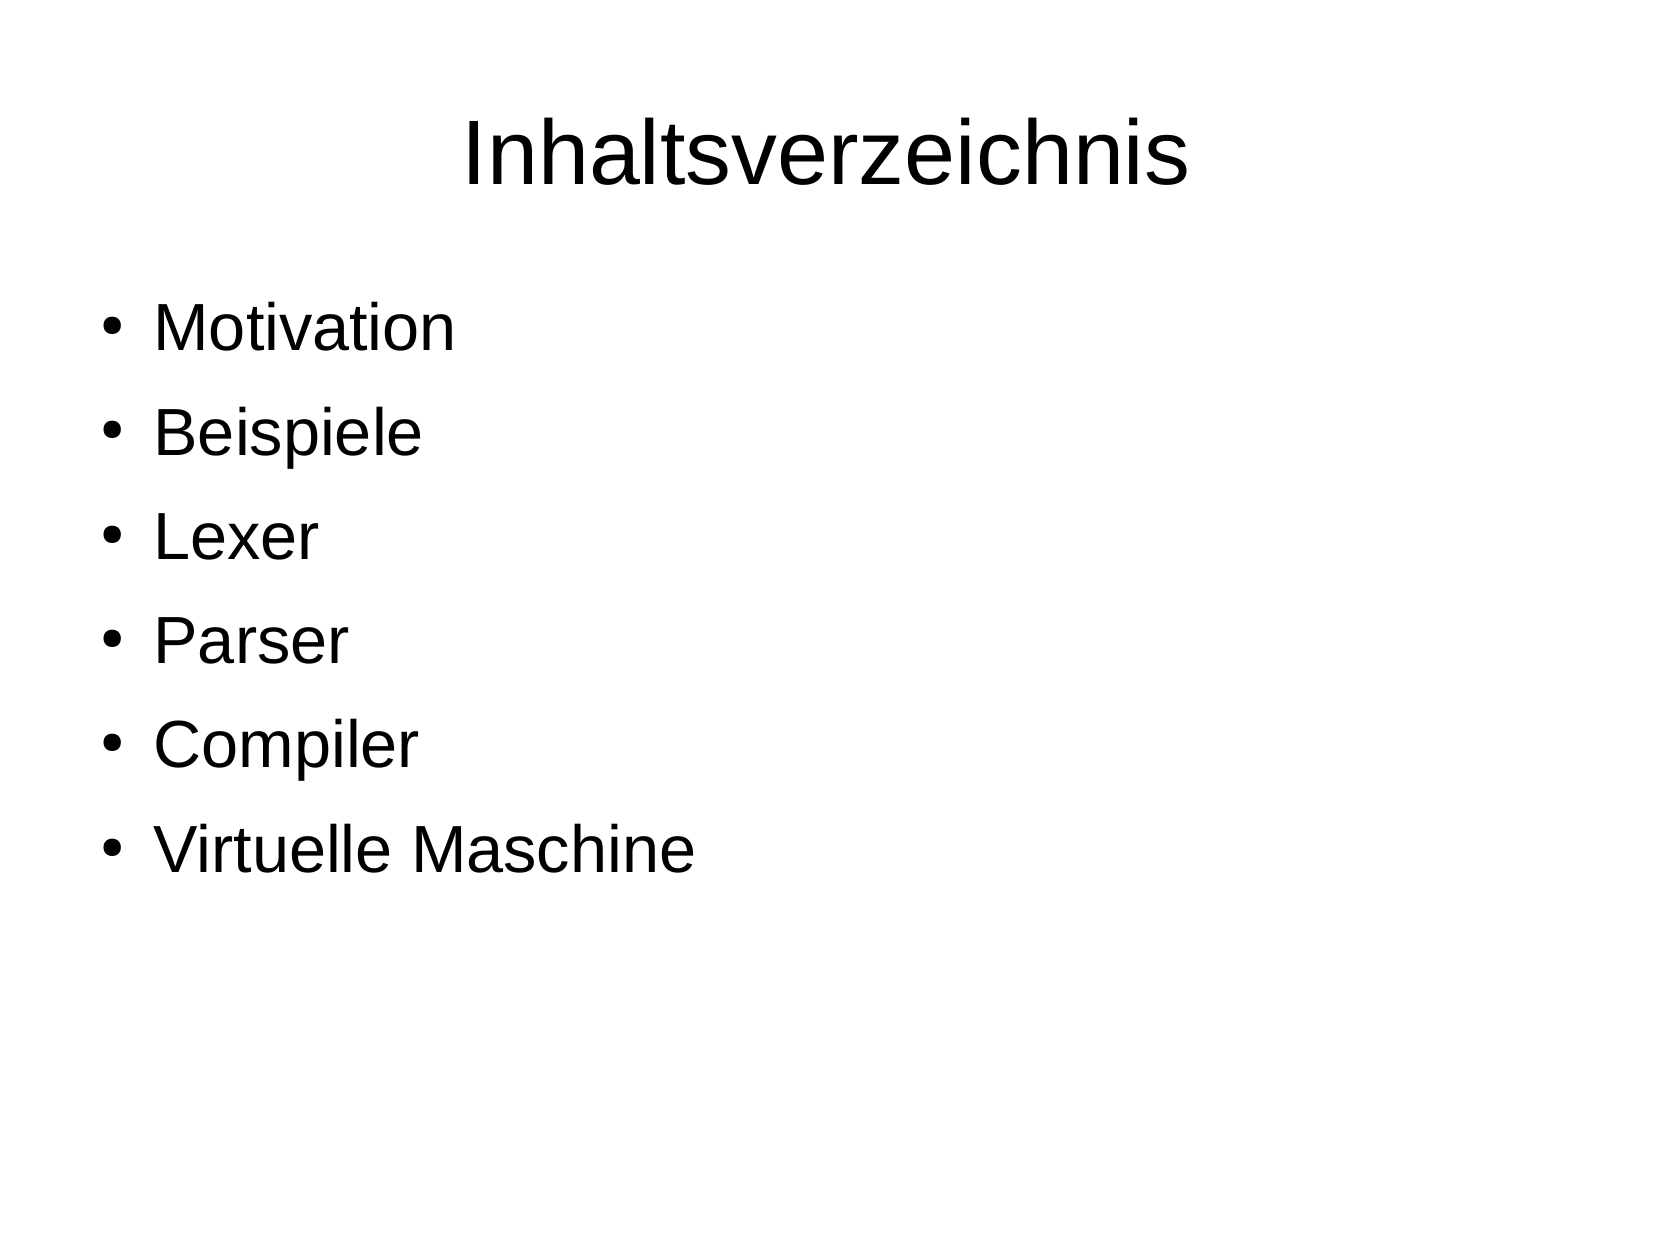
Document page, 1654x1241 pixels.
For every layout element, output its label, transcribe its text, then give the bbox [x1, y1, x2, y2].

title Inhaltsverzeichnis [82, 49, 1571, 257]
list Motivation Beispiele Lexer Parser Compiler Virtuelle Maschine [82, 290, 1571, 1010]
